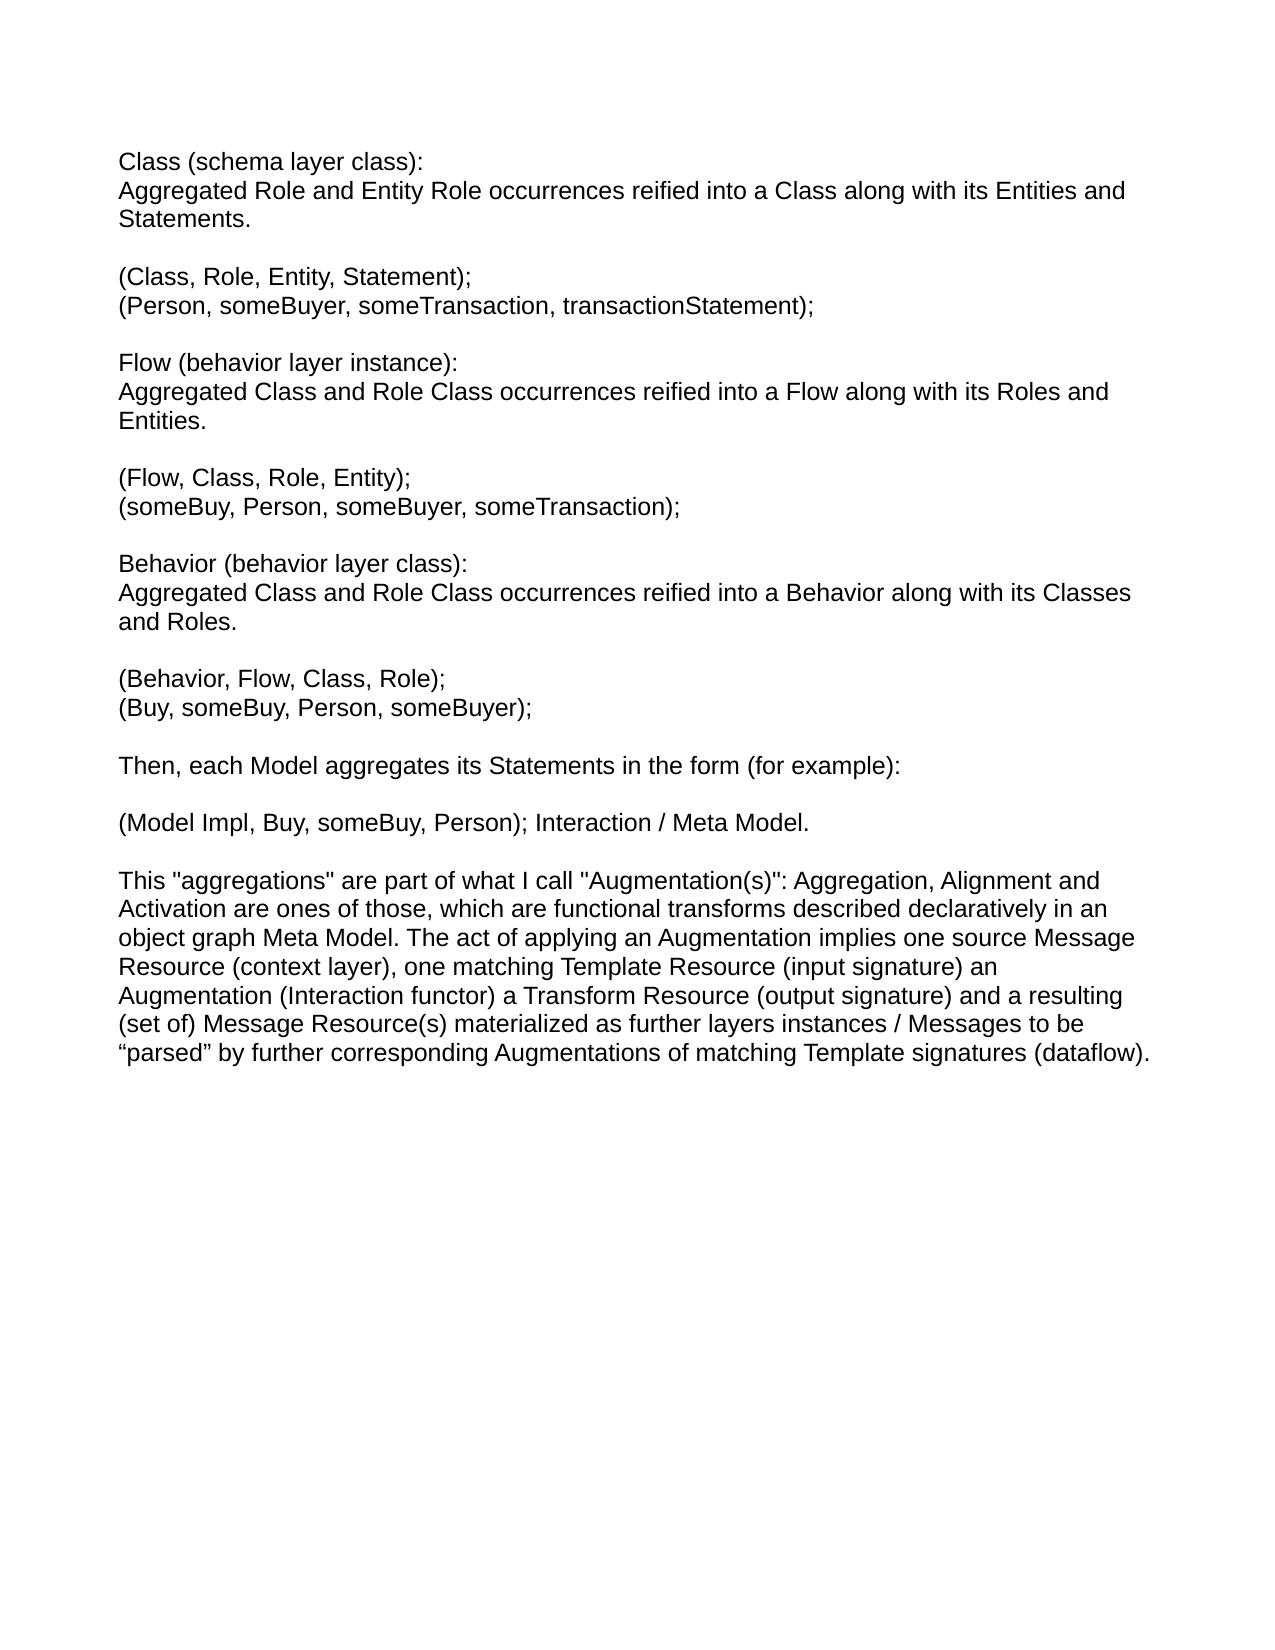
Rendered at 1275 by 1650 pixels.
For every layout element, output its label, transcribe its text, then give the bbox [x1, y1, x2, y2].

text Aggregated Class and Role Class occurrences reified into a Behavior along with its Classes and Roles. [118, 578, 1157, 636]
text Aggregated Role and Entity Role occurrences reified into a Class along with its Entities and Statements. [118, 176, 1157, 233]
text Class (schema layer class): [118, 118, 1157, 176]
text (Flow, Class, Role, Entity); (someBuy, Person, someBuyer, someTransaction); Behavior (behavior layer class): [118, 434, 1157, 578]
text (Model Impl, Buy, someBuy, Person); Interaction / Meta Model. This "aggregations" are part of what I call "Augmentation(s)": Aggregation, Alignment and Activation are ones of those, which are functional transforms described declaratively in an object graph Meta Model. The act of applying an Augmentation implies one source Message Resource (context layer), one matching Template Resource (input signature) an Augmentation (Interaction functor) a Transform Resource (output signature) and a resulting (set of) Message Resource(s) materialized as further layers instances / Messages to be “parsed” by further corresponding Augmentations of matching Template signatures (dataflow). [118, 808, 1157, 1067]
text Then, each Model aggregates its Statements in the form (for example): [118, 751, 1157, 779]
text Aggregated Class and Role Class occurrences reified into a Flow along with its Roles and Entities. [118, 377, 1157, 434]
text (Behavior, Flow, Class, Role); (Buy, someBuy, Person, someBuyer); [118, 636, 1157, 722]
text (Class, Role, Entity, Statement); (Person, someBuyer, someTransaction, transactionStatement); Flow (behavior layer instance): [118, 233, 1157, 377]
